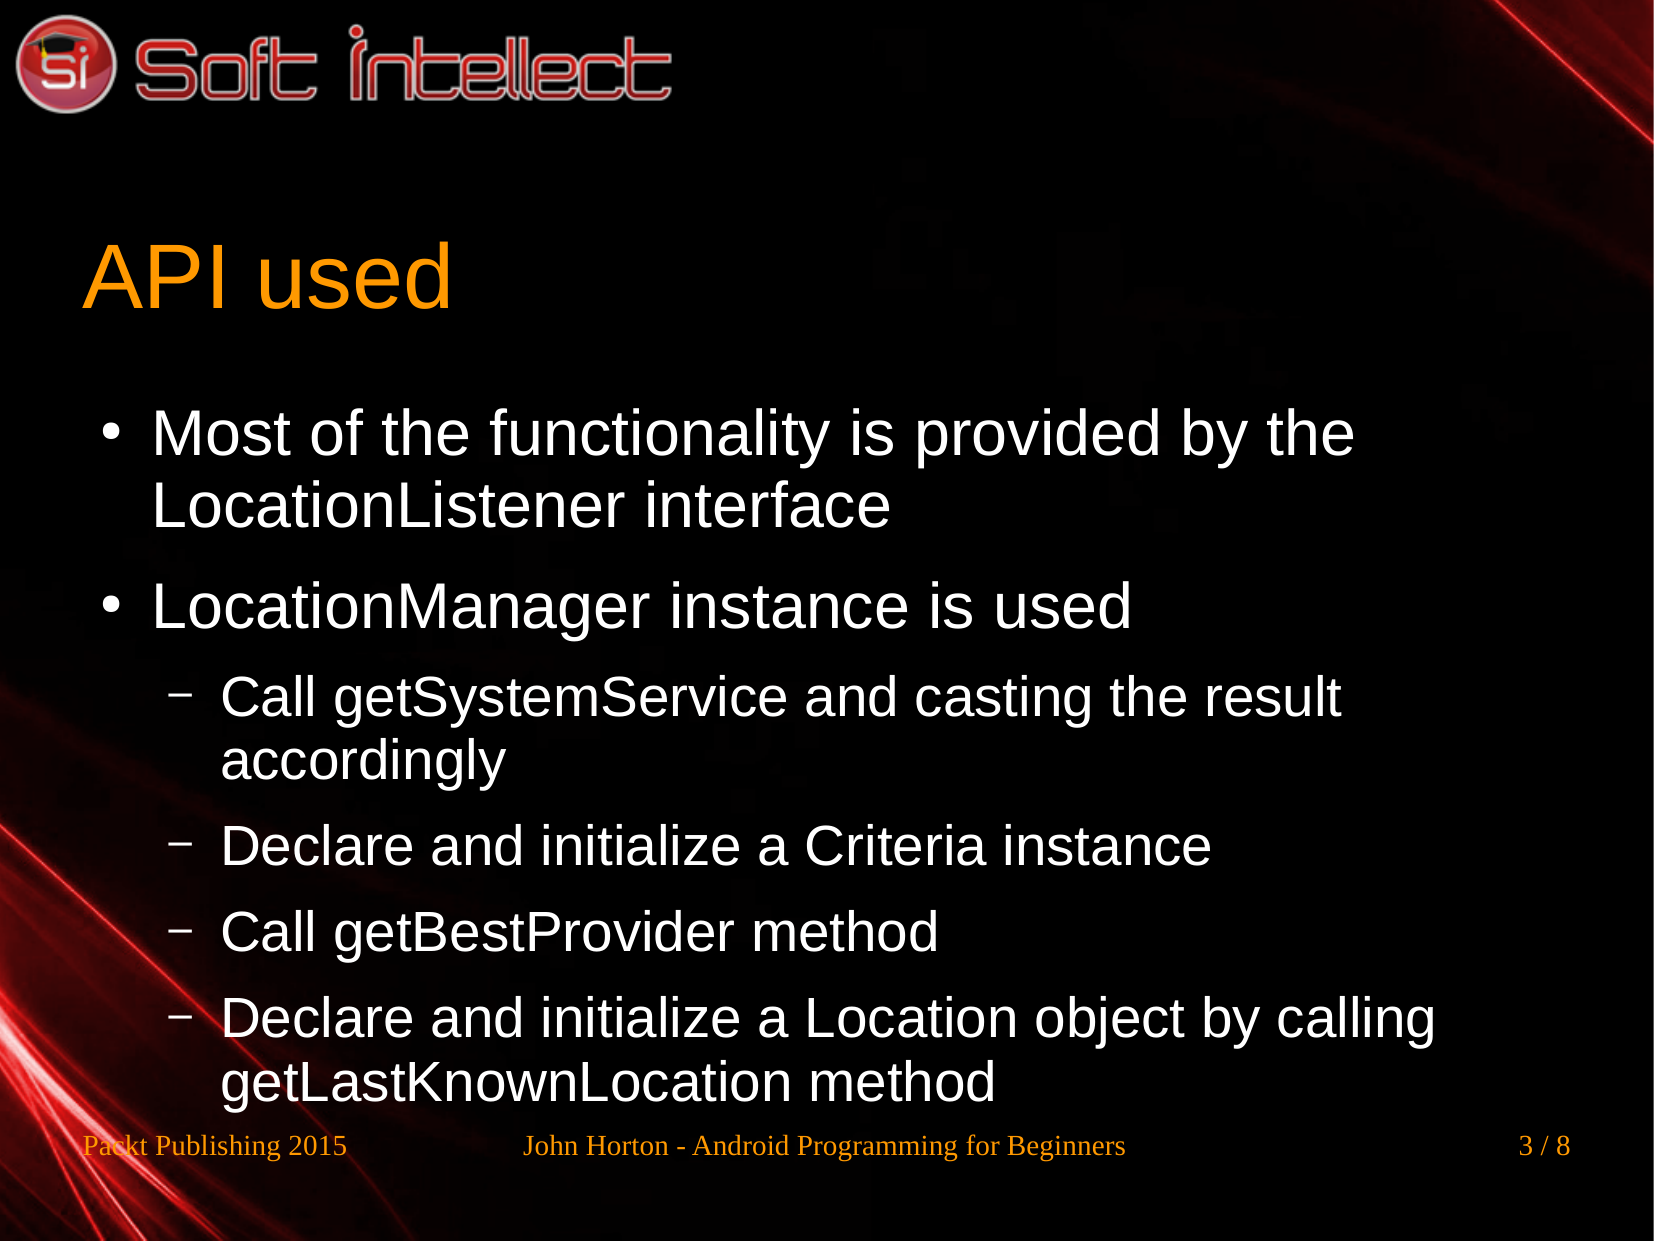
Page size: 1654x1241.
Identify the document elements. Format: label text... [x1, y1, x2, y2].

picture [0, 0, 1654, 1241]
list Most of the functionality is provided by the LocationListener interface LocationManager instance is used Call getSystemService and casting the result accordingly Declare and initialize a Criteria instance Call getBestProvider method Declare and initialize a Location object by calling getLastKnownLocation method [82, 396, 1571, 1116]
title API used [82, 173, 1571, 381]
